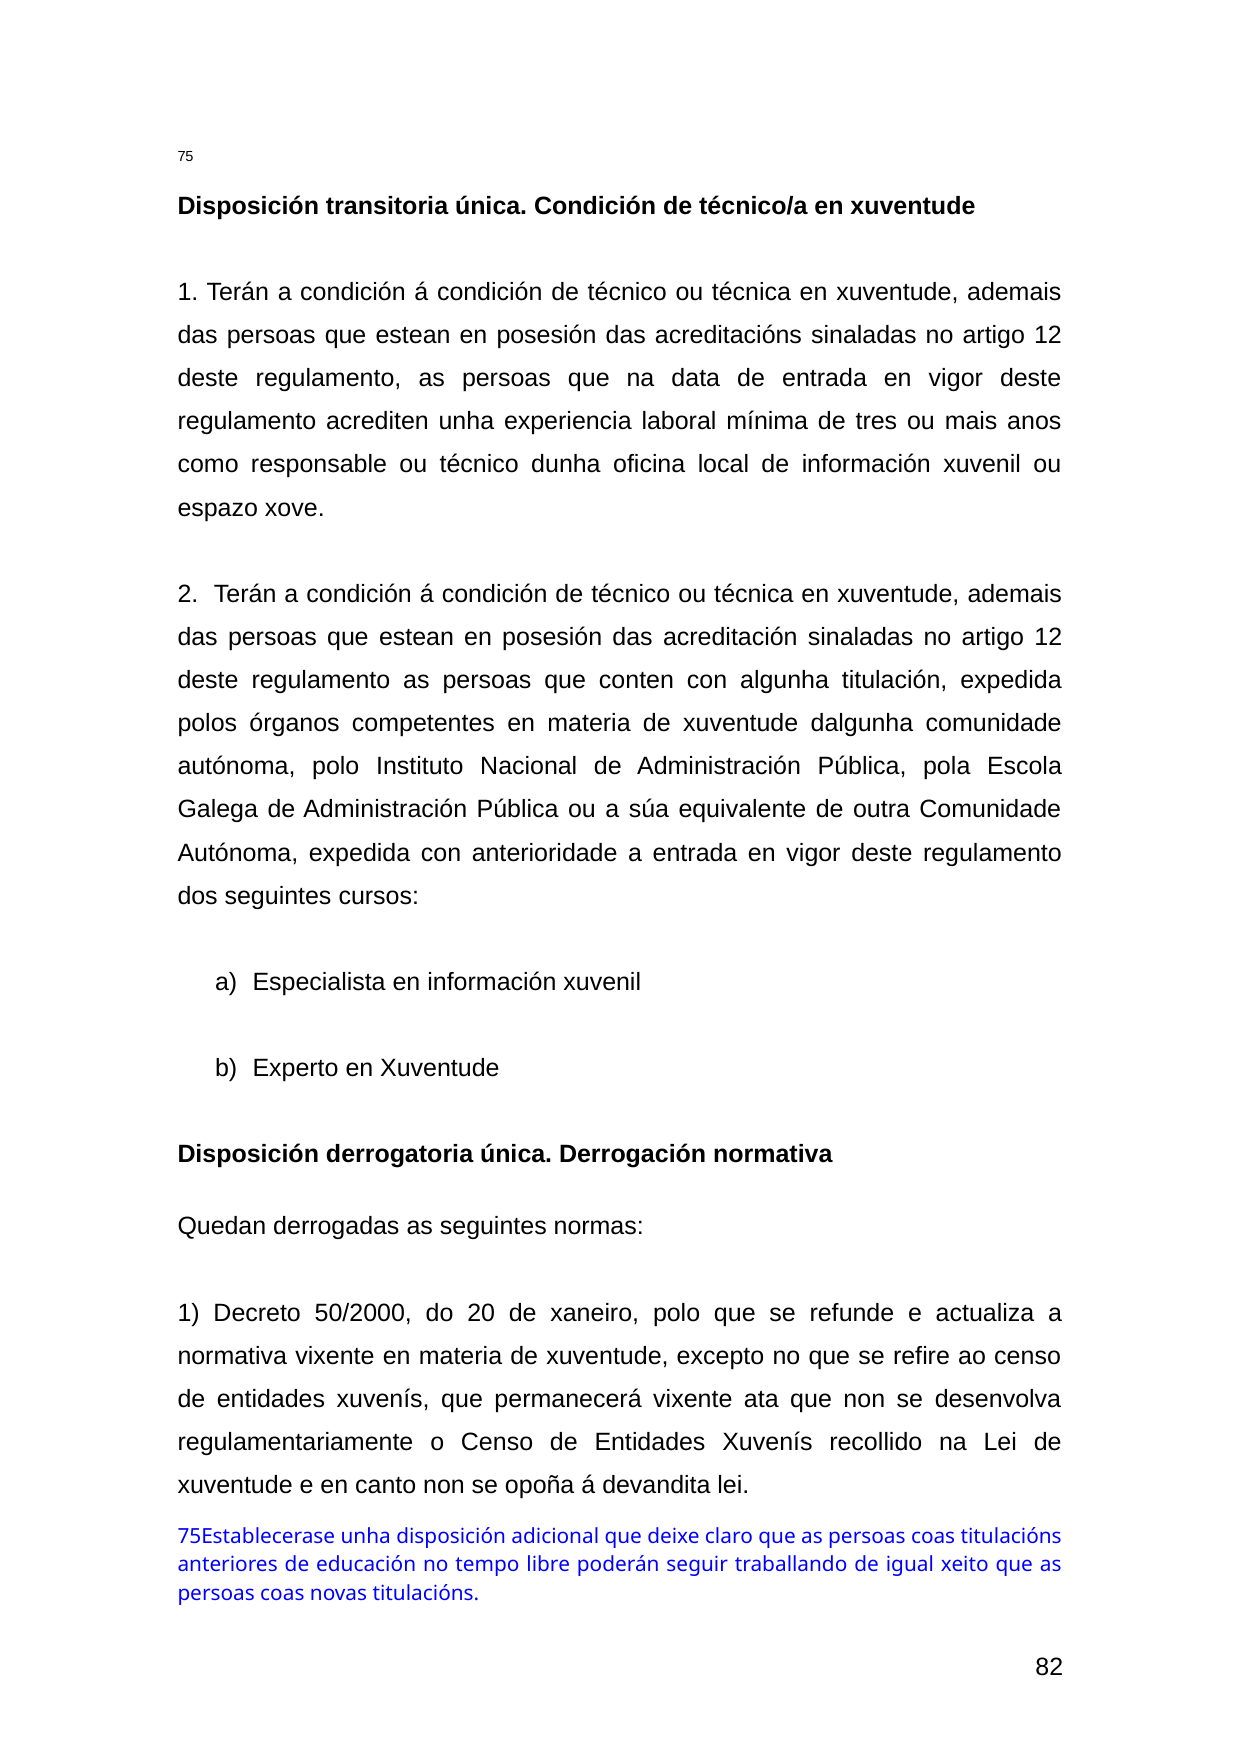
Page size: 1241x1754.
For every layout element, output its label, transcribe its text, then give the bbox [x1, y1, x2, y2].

list Experto en Xuventude [215, 1053, 1063, 1082]
text 2. Terán a condición á condición de técnico ou técnica en xuventude, ademais das persoas que estean en posesión das acreditación sinaladas no artigo 12 deste regulamento as persoas que conten con algunha titulación, expedida polos órganos competentes en materia de xuventude dalgunha comunidade autónoma, polo Instituto Nacional de Administración Pública, pola Escola Galega de Administración Pública ou a súa equivalente de outra Comunidade Autónoma, expedida con anterioridade a entrada en vigor deste regulamento dos seguintes cursos: [177, 579, 1063, 909]
text 1. Terán a condición á condición de técnico ou técnica en xuventude, ademais das persoas que estean en posesión das acreditacións sinaladas no artigo 12 deste regulamento, as persoas que na data de entrada en vigor deste regulamento acrediten unha experiencia laboral mínima de tres ou mais anos como responsable ou técnico dunha oficina local de información xuvenil ou espazo xove. [177, 277, 1063, 521]
subtitle Disposición transitoria única. Condición de técnico/a en xuventude [177, 191, 1063, 219]
text Quedan derrogadas as seguintes normas: [177, 1211, 1063, 1240]
subtitle Disposición derrogatoria única. Derrogación normativa [177, 1139, 1063, 1168]
list Especialista en información xuvenil [215, 967, 1063, 996]
list 1) Decreto 50/2000, do 20 de xaneiro, polo que se refunde e actualiza a normativa vixente en materia de xuventude, excepto no que se refire ao censo de entidades xuvenís, que permanecerá vixente ata que non se desenvolva regulamentariamente o Censo de Entidades Xuvenís recollido na Lei de xuventude e en canto non se opoña á devandita lei. [177, 1298, 1063, 1499]
text Establecerase unha disposición adicional que deixe claro que as persoas coas titulacións anteriores de educación no tempo libre poderán seguir traballando de igual xeito que as persoas coas novas titulacións. [177, 1521, 1063, 1606]
